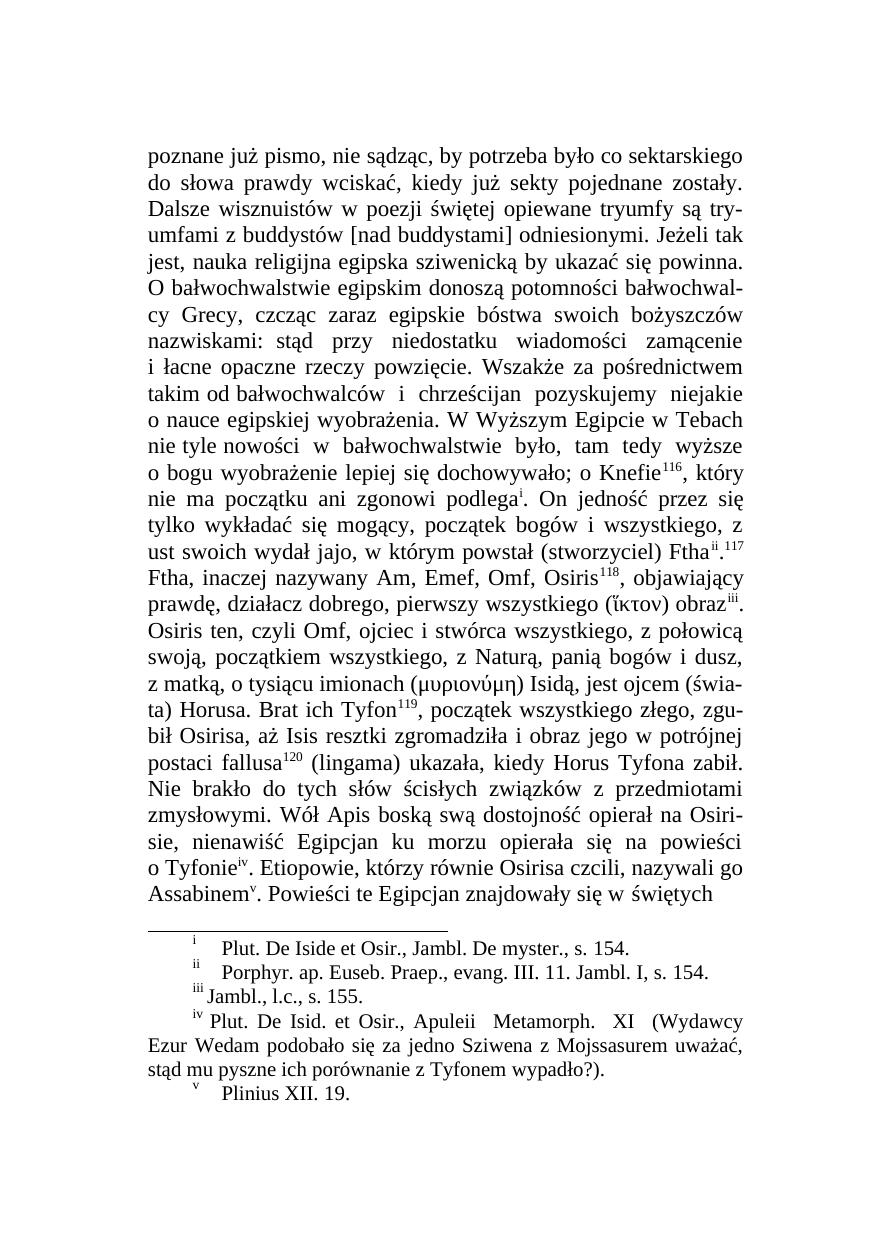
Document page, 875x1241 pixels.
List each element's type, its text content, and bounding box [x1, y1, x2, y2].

text iv Plut. De Isid. et Osir., Apuleii Metamorph. XI (Wydawcy Ezur Wedam podobało się za jedno Sziwena z Mojssasurem uważać, stąd mu pyszne ich porównanie z Tyfonem wypadło?). [148, 1010, 744, 1082]
text i Plut. De Iside et Osir., Jambl. De myster., s. 154. [192, 930, 868, 960]
text iii Jambl., l.c., s. 155. [192, 984, 868, 1008]
text ii Porphyr. ap. Euseb. Praep., evang. III. 11. Jambl. I, s. 154. [192, 960, 868, 984]
text poznane już pismo, nie sądząc, by potrzeba było co sektarskiego do słowa prawdy wciskać, kiedy już sekty pojednane zostały. Dalsze wisznuistów w poezji świętej opiewane tryumfy są try- umfami z buddystów [nad buddystami] odniesionymi. Jeżeli tak jest, nauka religijna egipska sziwenicką by ukazać się powinna. O bałwochwalstwie egipskim donoszą potomności bałwochwal- cy Grecy, czcząc zaraz egipskie bóstwa swoich bożyszczów nazwiskami: stąd przy niedostatku wiadomości zamącenie i łacne opaczne rzeczy powzięcie. Wszakże za pośrednictwem takim od bałwochwalców i chrześcijan pozyskujemy niejakie o nauce egipskiej wyobrażenia. W Wyższym Egipcie w Tebach nie tyle nowości w bałwochwalstwie było, tam tedy wyższe o bogu wyobrażenie lepiej się dochowywało; o Knefie116, który nie ma początku ani zgonowi podlegai. On jedność przez się tylko wykładać się mogący, początek bogów i wszystkiego, z ust swoich wydał jajo, w którym powstał (stworzyciel) Fthaii.117 Ftha, inaczej nazywany Am, Emef, Omf, Osiris118, objawiający prawdę, działacz dobrego, pierwszy wszystkiego (ἵκτον) obraziii. Osiris ten, czyli Omf, ojciec i stwórca wszystkiego, z połowicą swoją, początkiem wszystkiego, z Naturą, panią bogów i dusz, z matką, o tysiącu imionach (μυριονύμη) Isidą, jest ojcem (świa- ta) Horusa. Brat ich Tyfon119, początek wszystkiego złego, zgu- bił Osirisa, aż Isis resztki zgromadziła i obraz jego w potrójnej postaci fallusa120 (lingama) ukazała, kiedy Horus Tyfona zabił. Nie brakło do tych słów ścisłych związków z przedmiotami zmysłowymi. Wół Apis boską swą dostojność opierał na Osiri- sie, nienawiść Egipcjan ku morzu opierała się na powieści o Tyfonieiv. Etiopowie, którzy równie Osirisa czcili, nazywali go Assabinemv. Powieści te Egipcjan znajdowały się w świętych [148, 142, 744, 907]
text v Plinius XII. 19. [192, 1082, 868, 1105]
